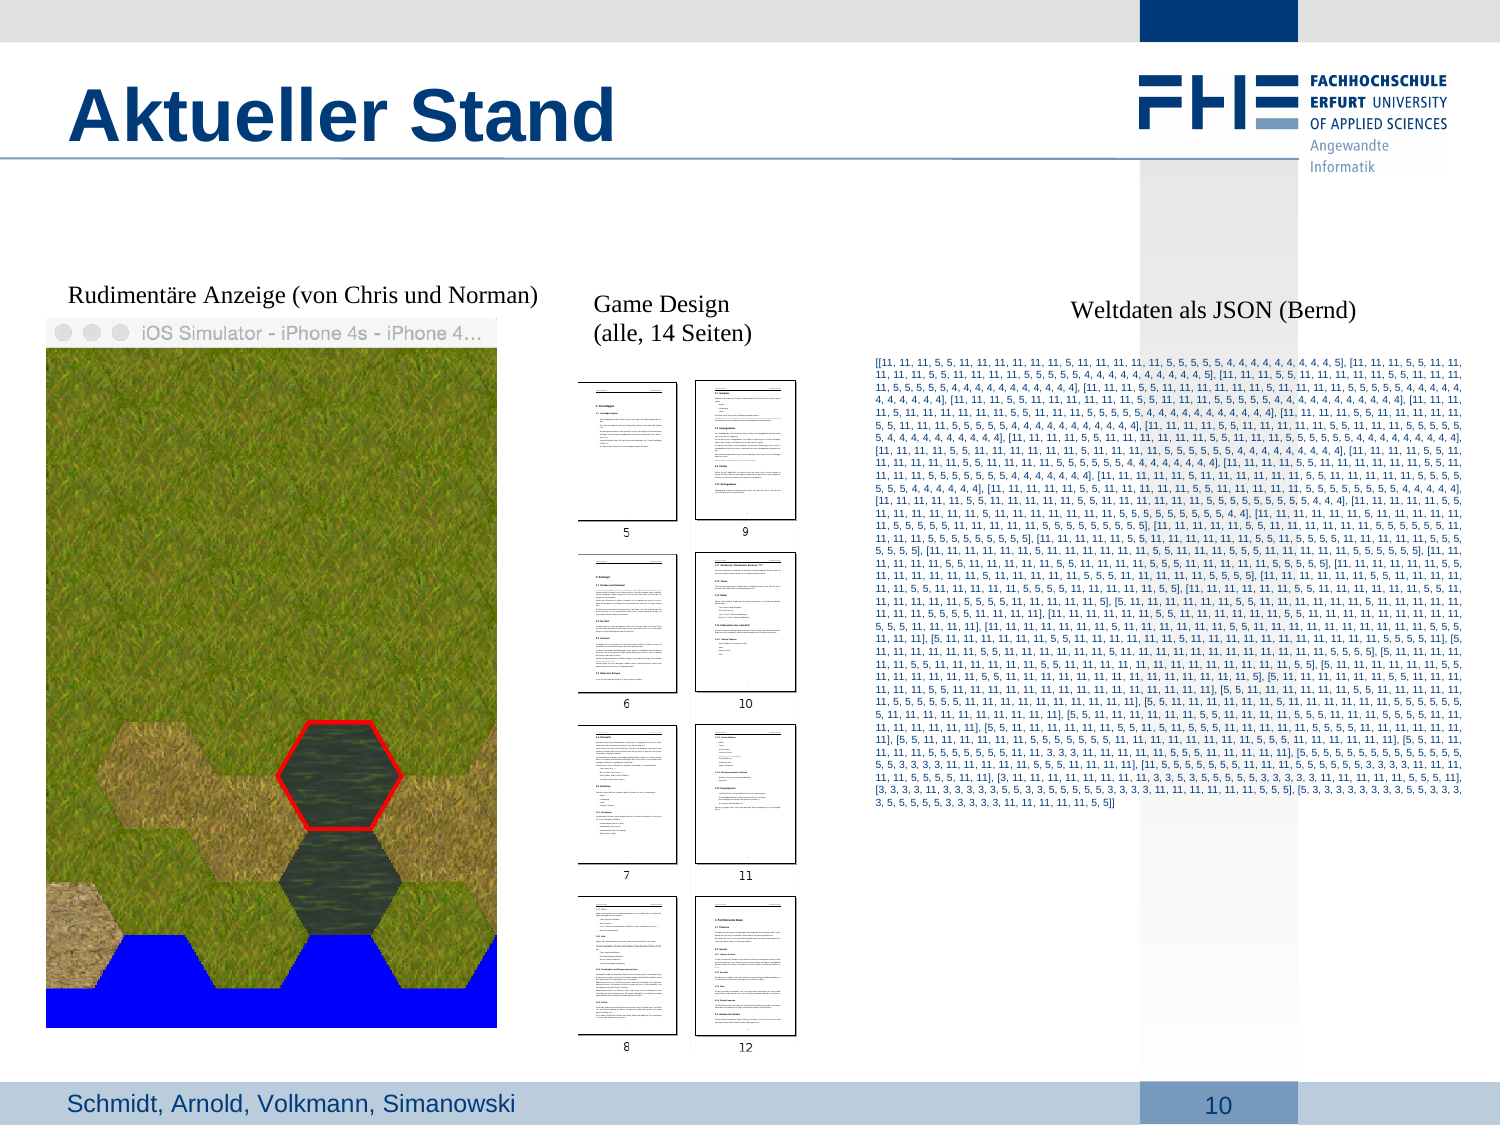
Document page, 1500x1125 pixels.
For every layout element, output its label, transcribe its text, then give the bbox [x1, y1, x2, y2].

picture [1139, 75, 1447, 172]
picture [690, 376, 800, 1052]
text_box Weltdaten als JSON (Bernd) [1055, 285, 1371, 331]
picture [46, 318, 497, 1028]
text_box Game Design (alle, 14 Seiten) [578, 279, 795, 355]
title Aktueller Stand [53, 58, 1140, 142]
text_box [[11, 11, 11, 5, 5, 11, 11, 11, 11, 11, 11, 5, 11, 11, 11, 11, 11, 5, 5, 5, 5, 5, 4, 4, 4, 4, 4, 4, 4, 4, 4, 5], [11, 11, 11, 5, 5, 11, 11, 11, 11, 11, 5, 5, 11, 11, 11, 11, 5, 5, 5, 5, 5, 4, 4, 4, 4, 4, 4, 4, 4, 4, 4, 5], [11, 11, 11, 5, 5, 11, 11, 11, 11, 11, 5, 5, 11, 11, 11, 11, 5, 5, 5, 5, 5, 4, 4, 4, 4, 4, 4, 4, 4, 4, 4, 4], [11, 11, 11, 5, 5, 11, 11, 11, 11, 11, 11, 5, 11, 11, 11, 11, 5, 5, 5, 5, 5, 4, 4, 4, 4, 4, 4, 4, 4, 4, 4, 4], [11, 11, 11, 5, 5, 11, 11, 11, 11, 11, 11, 5, 5, 11, 11, 11, 5, 5, 5, 5, 5, 4, 4, 4, 4, 4, 4, 4, 4, 4, 4, 4], [11, 11, 11, 11, 5, 11, 11, 11, 11, 11, 11, 5, 5, 11, 11, 11, 5, 5, 5, 5, 5, 4, 4, 4, 4, 4, 4, 4, 4, 4, 4, 4], [11, 11, 11, 11, 5, 5, 11, 11, 11, 11, 11, 5, 5, 11, 11, 11, 5, 5, 5, 5, 5, 4, 4, 4, 4, 4, 4, 4, 4, 4, 4, 4], [11, 11, 11, 11, 5, 5, 11, 11, 11, 11, 11, 5, 5, 11, 11, 11, 5, 5, 5, 5, 5, 5, 4, 4, 4, 4, 4, 4, 4, 4, 4, 4], [11, 11, 11, 11, 5, 5, 11, 11, 11, 11, 11, 11, 5, 5, 11, 11, 11, 5, 5, 5, 5, 5, 5, 4, 4, 4, 4, 4, 4, 4, 4, 4], [11, 11, 11, 11, 5, 5, 11, 11, 11, 11, 11, 11, 5, 11, 11, 11, 11, 5, 5, 5, 5, 5, 5, 4, 4, 4, 4, 4, 4, 4, 4, 4], [11, 11, 11, 11, 5, 5, 11, 11, 11, 11, 11, 11, 5, 5, 11, 11, 11, 11, 5, 5, 5, 5, 5, 5, 4, 4, 4, 4, 4, 4, 4, 4], [11, 11, 11, 11, 5, 5, 11, 11, 11, 11, 11, 11, 5, 5, 11, 11, 11, 11, 5, 5, 5, 5, 5, 5, 5, 4, 4, 4, 4, 4, 4, 4], [11, 11, 11, 11, 11, 5, 11, 11, 11, 11, 11, 11, 5, 5, 11, 11, 11, 11, 11, 5, 5, 5, 5, 5, 5, 5, 4, 4, 4, 4, 4, 4], [11, 11, 11, 11, 11, 5, 5, 11, 11, 11, 11, 11, 5, 5, 11, 11, 11, 11, 11, 5, 5, 5, 5, 5, 5, 5, 5, 4, 4, 4, 4, 4], [11, 11, 11, 11, 11, 5, 5, 11, 11, 11, 11, 11, 5, 5, 11, 11, 11, 11, 11, 11, 5, 5, 5, 5, 5, 5, 5, 5, 5, 4, 4, 4], [11, 11, 11, 11, 11, 5, 5, 11, 11, 11, 11, 11, 11, 5, 11, 11, 11, 11, 11, 11, 11, 5, 5, 5, 5, 5, 5, 5, 5, 5, 4, 4], [11, 11, 11, 11, 11, 11, 5, 11, 11, 11, 11, 11, 11, 5, 5, 5, 5, 5, 11, 11, 11, 11, 11, 5, 5, 5, 5, 5, 5, 5, 5, 5], [11, 11, 11, 11, 11, 5, 5, 11, 11, 11, 11, 11, 11, 5, 5, 5, 5, 5, 5, 11, 11, 11, 11, 5, 5, 5, 5, 5, 5, 5, 5, 5], [11, 11, 11, 11, 11, 5, 5, 11, 11, 11, 11, 11, 11, 5, 5, 11, 5, 5, 5, 5, 11, 11, 11, 11, 11, 5, 5, 5, 5, 5, 5, 5], [11, 11, 11, 11, 11, 11, 5, 11, 11, 11, 11, 11, 11, 5, 5, 11, 11, 11, 5, 5, 5, 11, 11, 11, 11, 11, 5, 5, 5, 5, 5, 5], [11, 11, 11, 11, 11, 11, 5, 5, 11, 11, 11, 11, 11, 5, 5, 11, 11, 11, 11, 5, 5, 5, 11, 11, 11, 11, 11, 5, 5, 5, 5, 5], [11, 11, 11, 11, 11, 11, 5, 5, 11, 11, 11, 11, 11, 11, 5, 11, 11, 11, 11, 11, 5, 5, 5, 11, 11, 11, 11, 11, 5, 5, 5, 5], [11, 11, 11, 11, 11, 11, 5, 5, 11, 11, 11, 11, 11, 11, 5, 5, 11, 11, 11, 11, 11, 5, 5, 5, 5, 11, 11, 11, 11, 11, 5, 5], [11, 11, 11, 11, 11, 11, 5, 5, 11, 11, 11, 11, 11, 11, 5, 5, 11, 11, 11, 11, 11, 11, 5, 5, 5, 5, 11, 11, 11, 11, 11, 5], [5, 11, 11, 11, 11, 11, 11, 5, 5, 11, 11, 11, 11, 11, 11, 5, 11, 11, 11, 11, 11, 11, 11, 11, 5, 5, 5, 5, 11, 11, 11, 11], [11, 11, 11, 11, 11, 11, 5, 5, 11, 11, 11, 11, 11, 11, 5, 5, 11, 11, 11, 11, 11, 11, 11, 11, 11, 5, 5, 5, 11, 11, 11, 11], [11, 11, 11, 11, 11, 11, 11, 5, 11, 11, 11, 11, 11, 11, 5, 5, 11, 11, 11, 11, 11, 11, 11, 11, 11, 11, 5, 5, 5, 11, 11, 11], [5, 11, 11, 11, 11, 11, 11, 5, 5, 11, 11, 11, 11, 11, 11, 5, 11, 11, 11, 11, 11, 11, 11, 11, 11, 11, 11, 5, 5, 5, 5, 11], [5, 11, 11, 11, 11, 11, 11, 5, 5, 11, 11, 11, 11, 11, 11, 5, 11, 11, 11, 11, 11, 11, 11, 11, 11, 11, 11, 11, 5, 5, 5, 5], [5, 11, 11, 11, 11, 11, 11, 5, 5, 11, 11, 11, 11, 11, 11, 5, 5, 11, 11, 11, 11, 11, 11, 11, 11, 11, 11, 11, 11, 11, 5, 5], [5, 11, 11, 11, 11, 11, 11, 5, 5, 11, 11, 11, 11, 11, 11, 5, 5, 11, 11, 11, 11, 11, 11, 11, 11, 11, 11, 11, 11, 11, 11, 5], [5, 11, 11, 11, 11, 11, 11, 5, 5, 11, 11, 11, 11, 11, 11, 5, 5, 11, 11, 11, 11, 11, 11, 11, 11, 11, 11, 11, 11, 11, 11, 11], [5, 5, 11, 11, 11, 11, 11, 11, 5, 5, 11, 11, 11, 11, 11, 11, 5, 5, 5, 5, 5, 5, 11, 11, 11, 11, 11, 11, 11, 11, 11, 11], [5, 5, 11, 11, 11, 11, 11, 11, 5, 11, 11, 11, 11, 11, 11, 5, 5, 5, 5, 5, 5, 5, 11, 11, 11, 11, 11, 11, 11, 11, 11, 11], [5, 5, 11, 11, 11, 11, 11, 11, 5, 5, 11, 11, 11, 11, 5, 5, 5, 11, 11, 11, 5, 5, 5, 5, 11, 11, 11, 11, 11, 11, 11, 11], [5, 5, 11, 11, 11, 11, 11, 11, 5, 5, 11, 5, 11, 5, 5, 5, 11, 11, 11, 11, 11, 5, 5, 5, 5, 11, 11, 11, 11, 11, 11, 11], [5, 5, 11, 11, 11, 11, 11, 11, 5, 5, 5, 5, 5, 5, 5, 11, 11, 11, 11, 11, 11, 11, 11, 5, 5, 5, 11, 11, 11, 11, 11, 11], [5, 5, 11, 11, 11, 11, 11, 5, 5, 5, 5, 5, 5, 5, 11, 11, 3, 3, 3, 11, 11, 11, 11, 11, 5, 5, 5, 11, 11, 11, 11, 11], [5, 5, 5, 5, 5, 5, 5, 5, 5, 5, 5, 5, 5, 5, 5, 5, 3, 3, 3, 3, 11, 11, 11, 11, 11, 5, 5, 5, 11, 11, 11, 11], [11, 5, 5, 5, 5, 5, 5, 5, 11, 11, 11, 5, 5, 5, 5, 5, 5, 3, 3, 3, 3, 11, 11, 11, 11, 11, 5, 5, 5, 5, 11, 11], [3, 11, 11, 11, 11, 11, 11, 11, 11, 3, 3, 5, 3, 5, 5, 5, 5, 5, 3, 3, 3, 3, 3, 11, 11, 11, 11, 11, 5, 5, 5, 11], [3, 3, 3, 3, 11, 3, 3, 3, 3, 3, 5, 5, 3, 3, 5, 5, 5, 5, 5, 3, 3, 3, 3, 11, 11, 11, 11, 11, 11, 5, 5, 5], [5, 3, 3, 3, 3, 3, 3, 3, 3, 5, 5, 3, 3, 3, 3, 5, 5, 5, 5, 5, 3, 3, 3, 3, 3, 11, 11, 11, 11, 11, 5, 5]] [875, 355, 1465, 1028]
text_box Rudimentäre Anzeige (von Chris und Norman) [53, 271, 553, 317]
picture [578, 377, 679, 1052]
